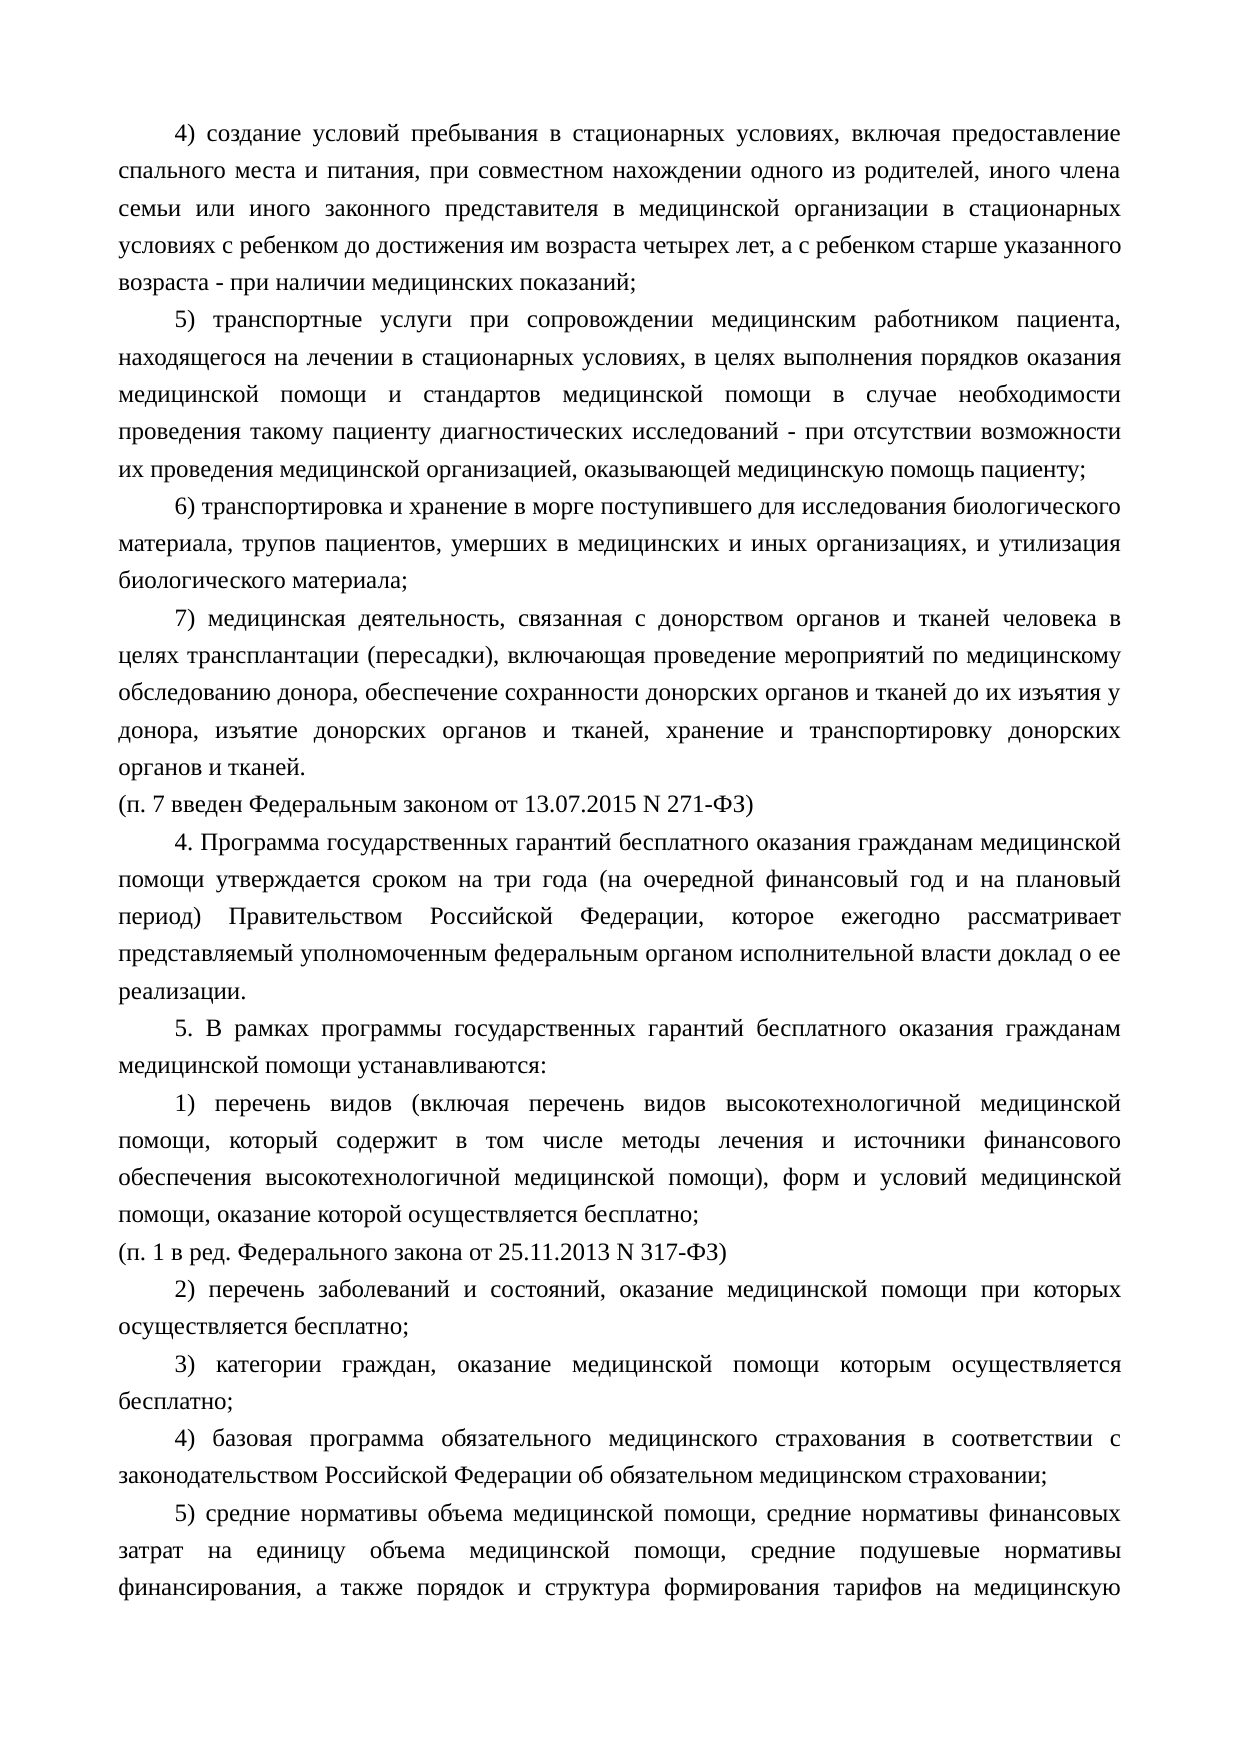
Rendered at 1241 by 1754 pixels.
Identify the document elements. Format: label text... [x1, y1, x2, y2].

text 2) перечень заболеваний и состояний, оказание медицинской помощи при которых осуществляется бесплатно; [118, 1274, 1122, 1340]
text (п. 7 введен Федеральным законом от 13.07.2015 N 271-ФЗ) [118, 789, 1122, 818]
text 5) средние нормативы объема медицинской помощи, средние нормативы финансовых затрат на единицу объема медицинской помощи, средние подушевые нормативы финансирования, а также порядок и структура формирования тарифов на медицинскую [118, 1498, 1122, 1601]
text 4. Программа государственных гарантий бесплатного оказания гражданам медицинской помощи утверждается сроком на три года (на очередной финансовый год и на плановый период) Правительством Российской Федерации, которое ежегодно рассматривает представляемый уполномоченным федеральным органом исполнительной власти доклад о ее реализации. [118, 827, 1122, 1004]
text 5. В рамках программы государственных гарантий бесплатного оказания гражданам медицинской помощи устанавливаются: [118, 1013, 1122, 1079]
text 4) создание условий пребывания в стационарных условиях, включая предоставление спального места и питания, при совместном нахождении одного из родителей, иного члена семьи или иного законного представителя в медицинской организации в стационарных условиях с ребенком до достижения им возраста четырех лет, а с ребенком старше указанного возраста - при наличии медицинских показаний; [118, 118, 1122, 296]
text 7) медицинская деятельность, связанная с донорством органов и тканей человека в целях трансплантации (пересадки), включающая проведение мероприятий по медицинскому обследованию донора, обеспечение сохранности донорских органов и тканей до их изъятия у донора, изъятие донорских органов и тканей, хранение и транспортировку донорских органов и тканей. [118, 603, 1122, 781]
text 5) транспортные услуги при сопровождении медицинским работником пациента, находящегося на лечении в стационарных условиях, в целях выполнения порядков оказания медицинской помощи и стандартов медицинской помощи в случае необходимости проведения такому пациенту диагностических исследований - при отсутствии возможности их проведения медицинской организацией, оказывающей медицинскую помощь пациенту; [118, 304, 1122, 482]
text (п. 1 в ред. Федерального закона от 25.11.2013 N 317-ФЗ) [118, 1237, 1122, 1266]
text 4) базовая программа обязательного медицинского страхования в соответствии с законодательством Российской Федерации об обязательном медицинском страховании; [118, 1423, 1122, 1489]
text 6) транспортировка и хранение в морге поступившего для исследования биологического материала, трупов пациентов, умерших в медицинских и иных организациях, и утилизация биологического материала; [118, 491, 1122, 594]
text 3) категории граждан, оказание медицинской помощи которым осуществляется бесплатно; [118, 1349, 1122, 1415]
text 1) перечень видов (включая перечень видов высокотехнологичной медицинской помощи, который содержит в том числе методы лечения и источники финансового обеспечения высокотехнологичной медицинской помощи), форм и условий медицинской помощи, оказание которой осуществляется бесплатно; [118, 1088, 1122, 1228]
